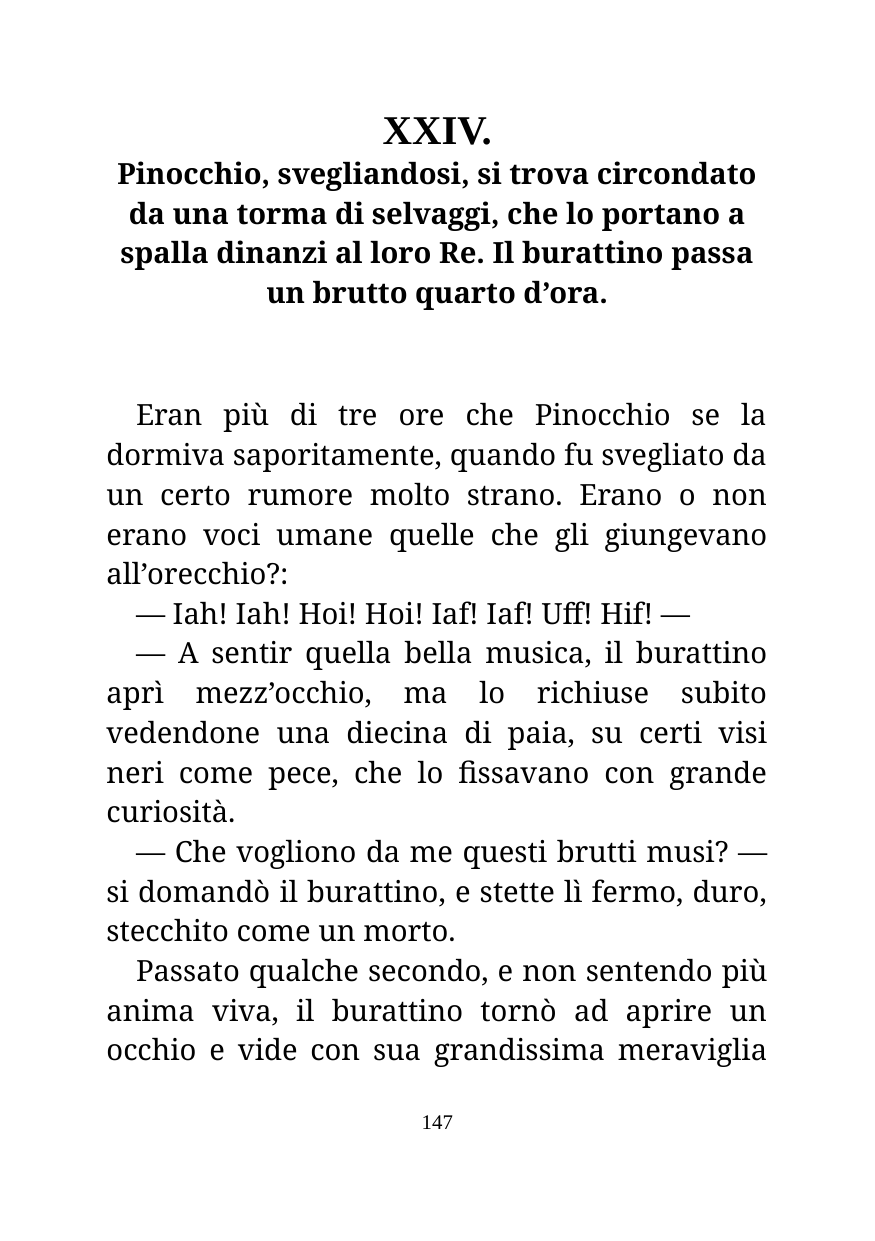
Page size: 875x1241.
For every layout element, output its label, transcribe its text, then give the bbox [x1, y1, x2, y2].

text — Iah! Iah! Hoi! Hoi! Iaf! Iaf! Uff! Hif! — [106, 593, 768, 633]
text Eran più di tre ore che Pinocchio se la dormiva saporitamente, quando fu svegliato da un certo rumore molto strano. Erano o non erano voci umane quelle che gli giungevano all’orecchio?: [106, 395, 768, 593]
text — A sentir quella bella musica, il burattino aprì mezz’occhio, ma lo richiuse subito vedendone una diecina di paia, su certi visi neri come pece, che lo fissavano con grande curiosità. [106, 633, 768, 831]
text Passato qualche secondo, e non sentendo più anima viva, il burattino tornò ad aprire un occhio e vide con sua grandissima meraviglia [106, 950, 768, 1069]
text — Che vogliono da me questi brutti musi? — si domandò il burattino, e stette lì fermo, duro, stecchito come un morto. [106, 831, 768, 950]
subtitle XXIV. Pinocchio, svegliandosi, si trova circondato da una torma di selvaggi, che lo portano a spalla dinanzi al loro Re. Il burattino passa un brutto quarto d’ora. [106, 106, 768, 312]
